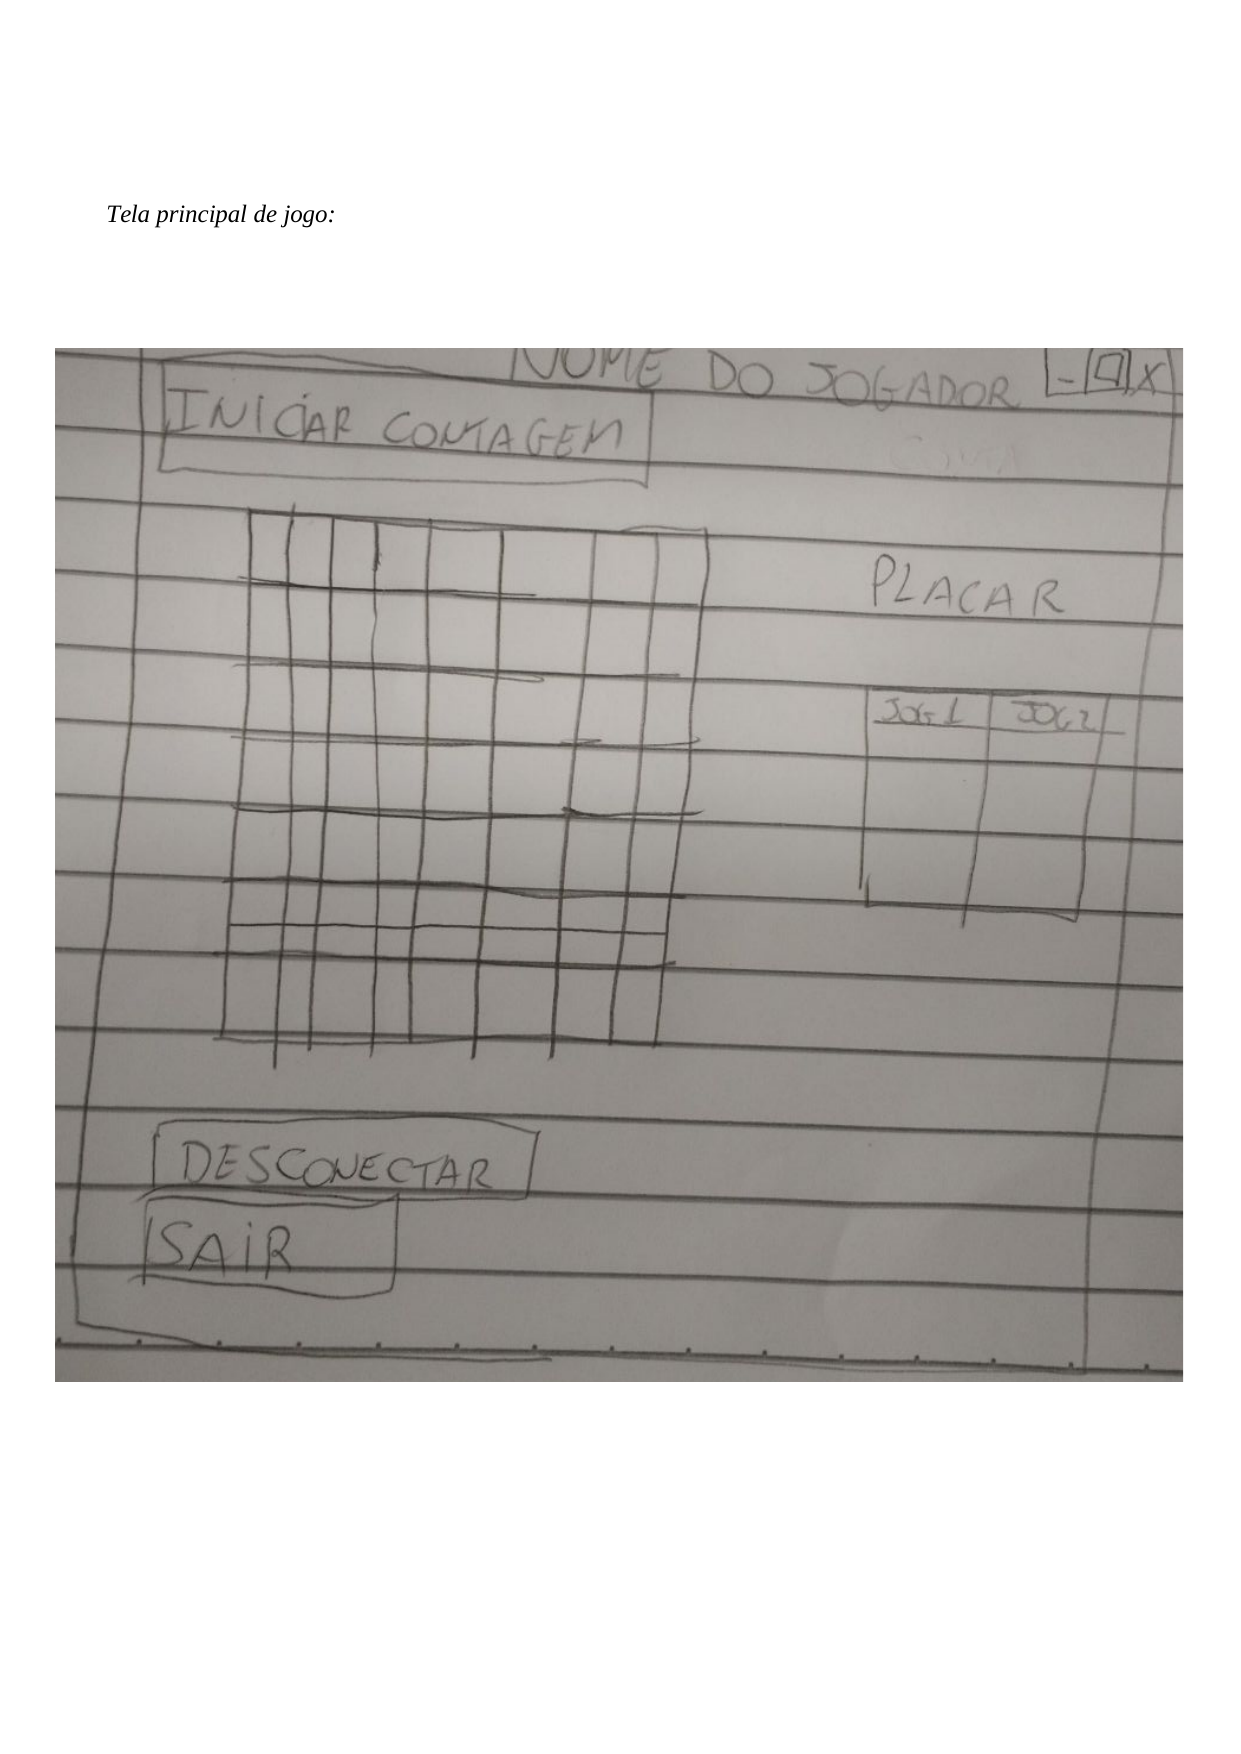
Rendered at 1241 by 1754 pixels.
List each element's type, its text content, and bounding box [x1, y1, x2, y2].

text Tela principal de jogo: [106, 199, 1134, 227]
picture [55, 348, 1184, 1382]
